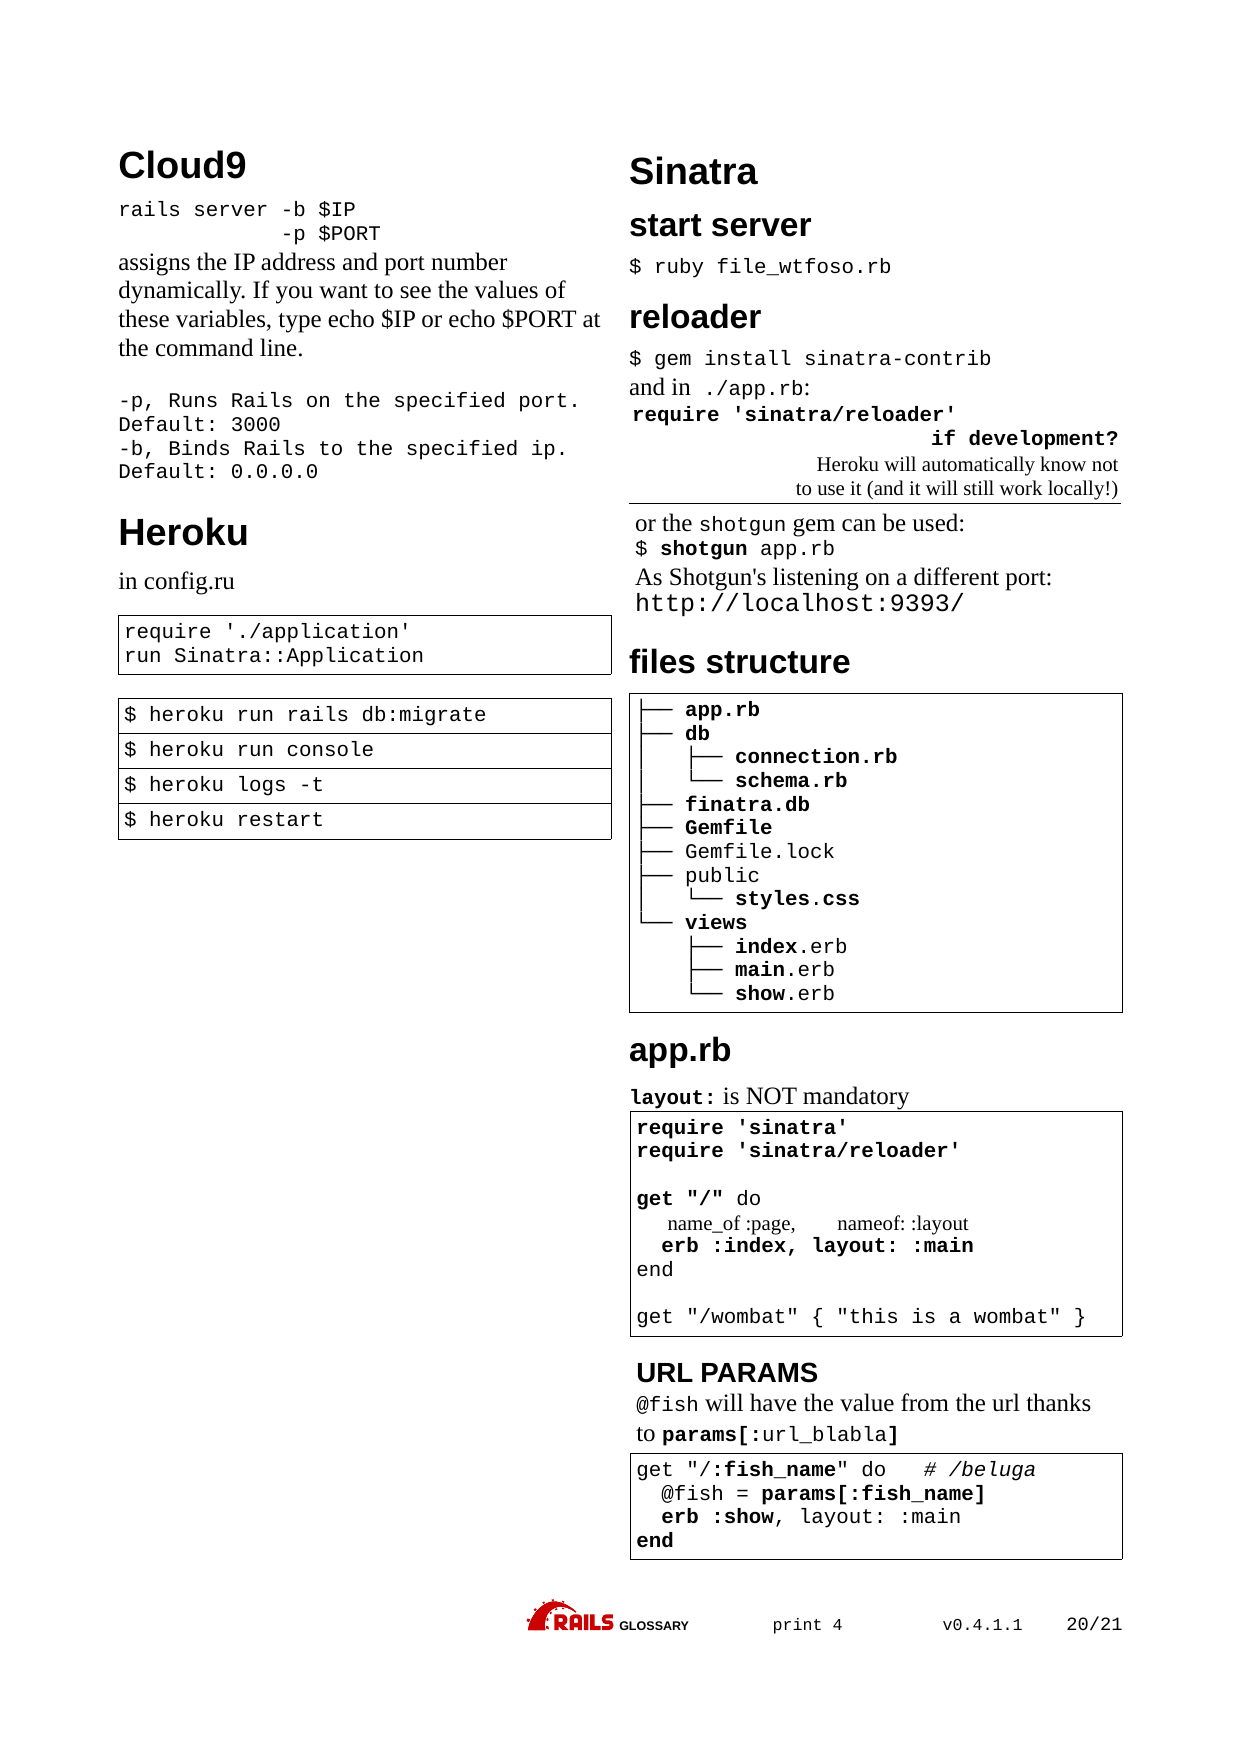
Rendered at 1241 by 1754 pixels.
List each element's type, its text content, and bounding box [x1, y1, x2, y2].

text assigns the IP address and port number dynamically. If you want to see the values of these variables, type echo $IP or echo $PORT at the command line. [118, 247, 611, 362]
text -p $PORT [118, 223, 611, 247]
table_header $ heroku run rails db:migrate [119, 699, 611, 733]
table_header ├── app.rb ├── db │ ├── connection.rb │ └── schema.rb ├── finatra.db ├── Gemfile ├── Gemfile.lock ├── public │ └── styles.css └── views ├── index.erb ├── main.erb └── show.erb [630, 694, 1122, 1012]
subtitle Heroku [118, 510, 611, 553]
text -p, Runs Rails on the specified port. Default: 3000 -b, Binds Rails to the specified ip. Default: 0.0.0.0 [118, 390, 611, 485]
table_cell $ heroku restart [119, 804, 611, 838]
text in config.ru [118, 566, 611, 595]
text layout: is NOT mandatory [629, 1081, 1122, 1111]
subtitle app.rb [629, 1030, 1122, 1069]
table_cell $ heroku logs -t [119, 769, 611, 803]
table_cell $ heroku run console [119, 734, 611, 768]
table_header require 'sinatra' require 'sinatra/reloader' get "/" do name_of :page, nameof: :layout erb :index, layout: :main end get "/wombat" { "this is a wombat" } [631, 1112, 1122, 1336]
table_cell URL PARAMS @fish will have the value from the url thanks to params[:url_blabla] [630, 1337, 1122, 1453]
table_cell get "/:fish_name" do # /beluga @fish = params[:fish_name] erb :show, layout: :main end [631, 1454, 1122, 1559]
subtitle Cloud9 [118, 143, 611, 187]
table_header require 'sinatra/reloader' if development? Heroku will automatically know not to use it (and it will still work locally!) [629, 401, 1121, 503]
text $ gem install sinatra-contrib [629, 348, 1122, 372]
subtitle files structure [629, 642, 1122, 681]
text rails server -b $IP [118, 199, 611, 223]
text and in ./app.rb: [629, 372, 1122, 401]
subtitle Sinatra [629, 149, 1122, 193]
subtitle start server [629, 204, 1122, 243]
subtitle reloader [629, 297, 1122, 336]
table_header require './application' run Sinatra::Application [119, 616, 611, 674]
table_cell or the shotgun gem can be used: $ shotgun app.rb As Shotgun's listening on a different port: http://localhost:9393/ [629, 504, 1121, 624]
text $ ruby file_wtfoso.rb [629, 256, 1122, 279]
